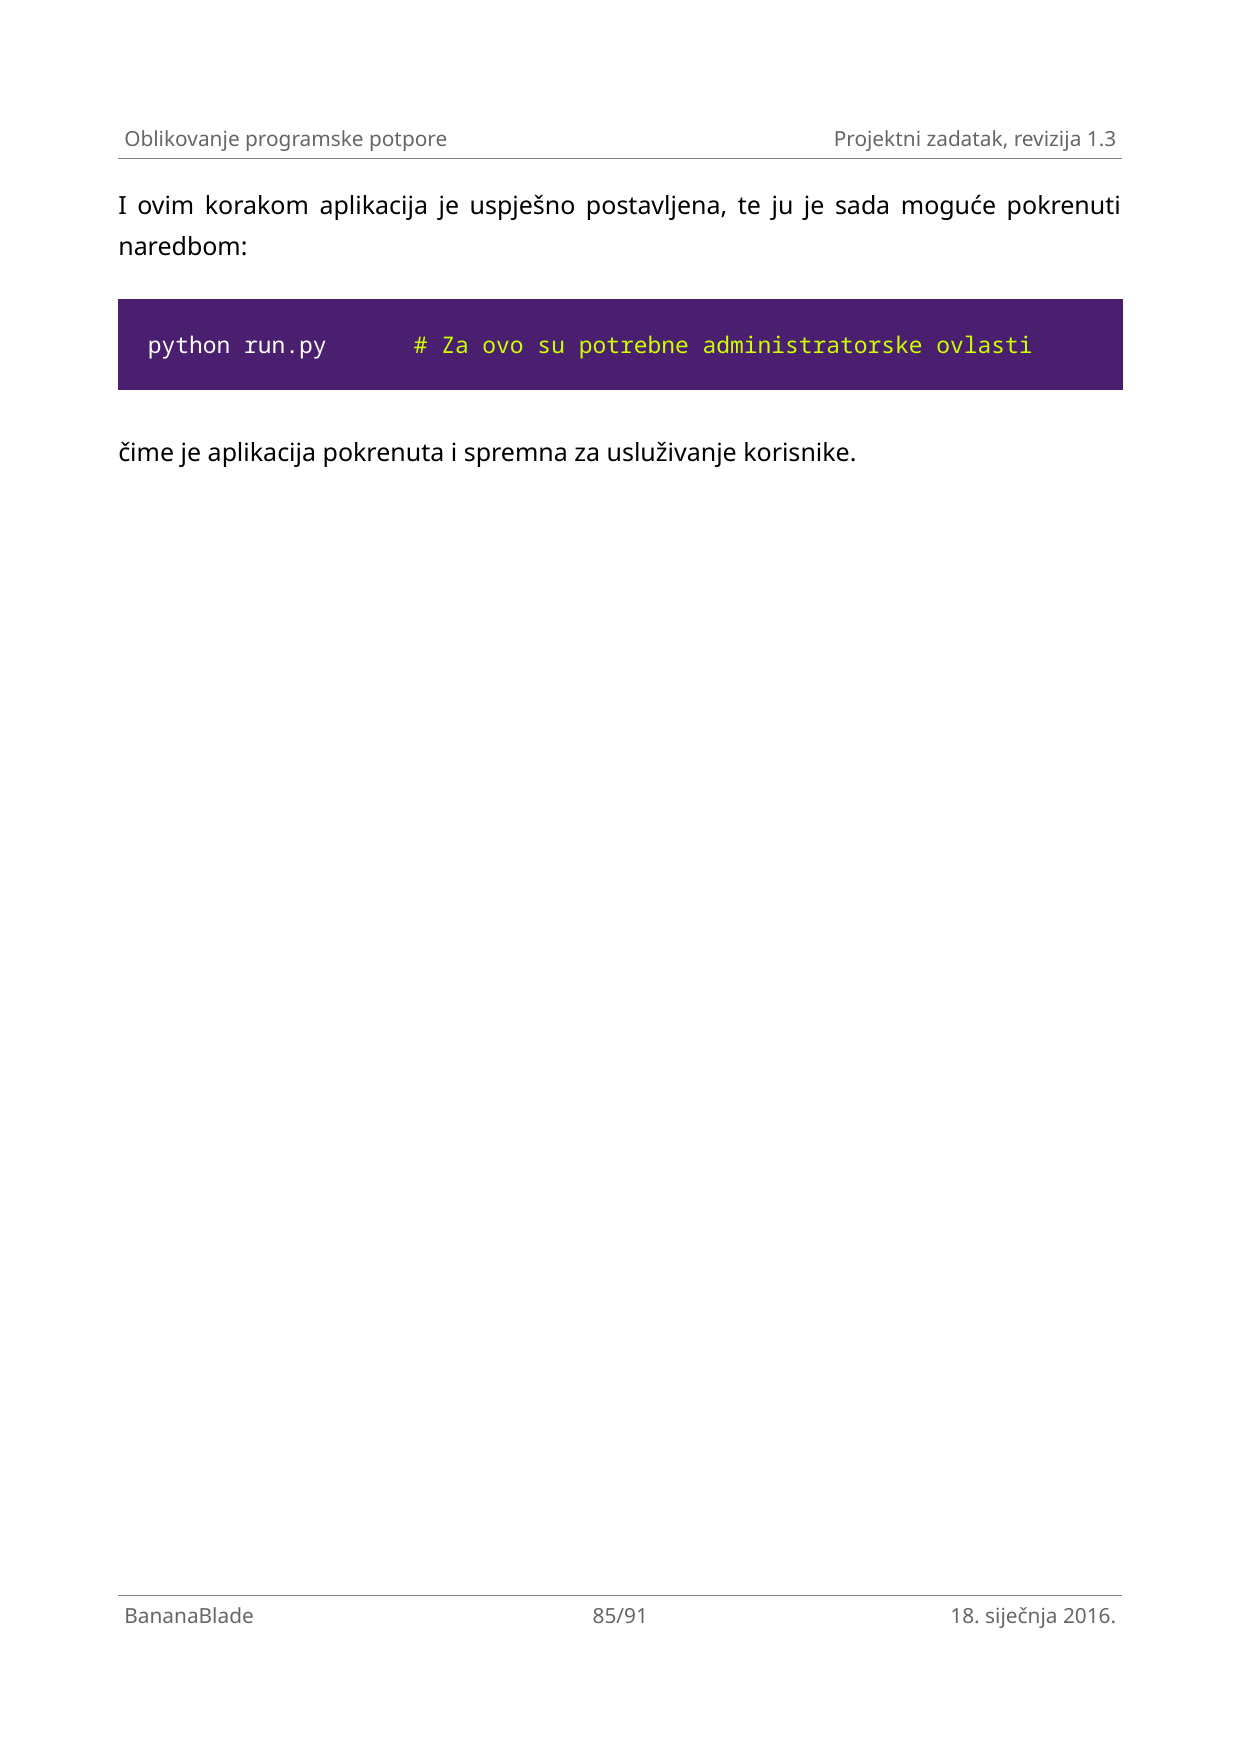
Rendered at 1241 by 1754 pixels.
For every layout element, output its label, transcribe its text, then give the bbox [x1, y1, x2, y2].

text I ovim korakom aplikacija je uspješno postavljena, te ju je sada moguće pokrenuti naredbom: [118, 188, 1122, 263]
text python run.py # Za ovo su potrebne administratorske ovlasti [119, 300, 1122, 389]
text čime je aplikacija pokrenuta i spremna za usluživanje korisnike. [118, 435, 1122, 469]
